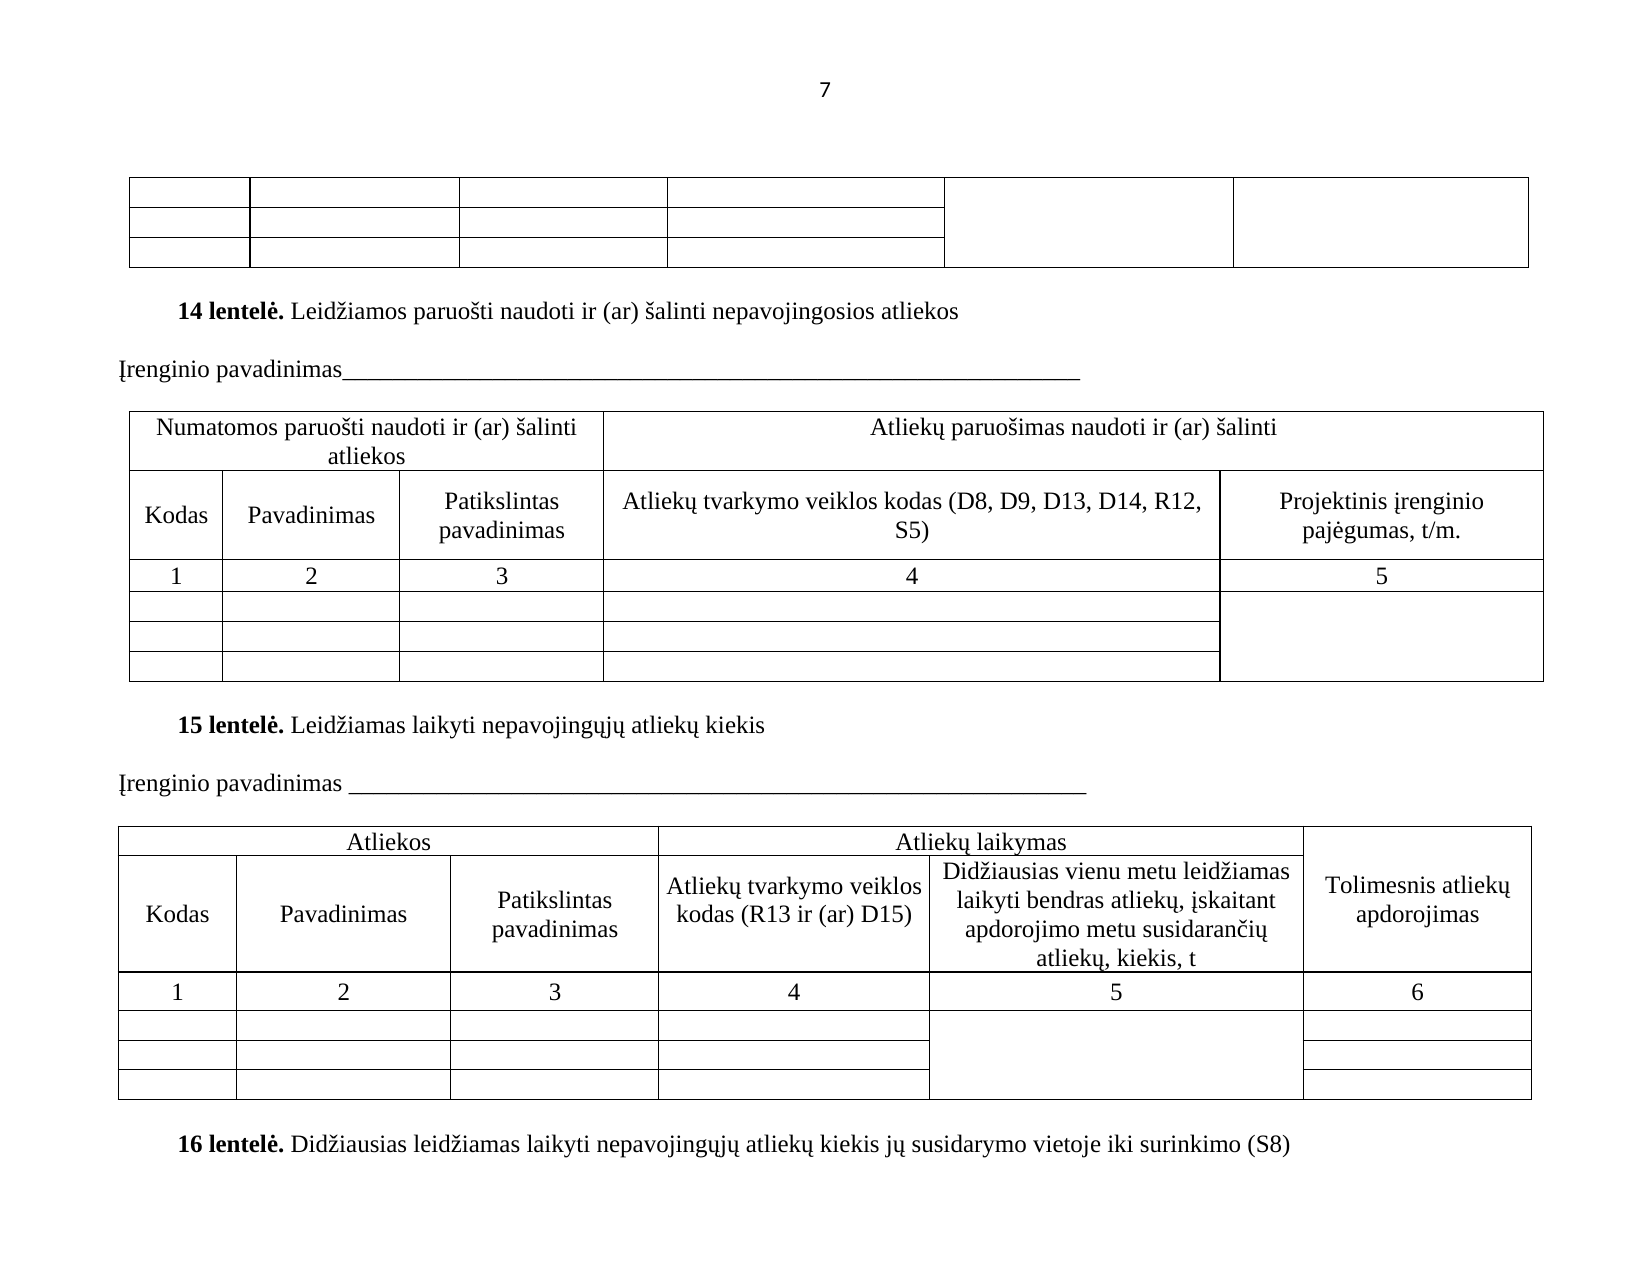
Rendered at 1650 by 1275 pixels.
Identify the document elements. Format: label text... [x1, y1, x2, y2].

table_header Atliekos [119, 827, 658, 855]
table_cell [460, 238, 667, 267]
table_cell [400, 592, 603, 621]
table_cell [659, 1070, 929, 1099]
table_cell [400, 652, 603, 681]
table_cell 3 [451, 973, 658, 1010]
table_cell [223, 622, 399, 651]
table_cell [930, 1011, 1303, 1099]
table_cell 4 [659, 973, 929, 1010]
table_cell 4 [604, 560, 1219, 591]
table_cell [251, 208, 459, 237]
text 15 lentelė. Leidžiamas laikyti nepavojingųjų atliekų kiekis [118, 711, 1532, 739]
table_header Atliekų laikymas [659, 827, 1303, 855]
table_cell [223, 652, 399, 681]
table_cell [604, 592, 1219, 621]
text Įrenginio pavadinimas  [118, 768, 1532, 797]
table_cell 5 [1221, 560, 1543, 591]
table_cell [451, 1041, 658, 1069]
table_cell 2 [223, 560, 399, 591]
table_cell [130, 208, 249, 237]
table_header Numatomos paruošti naudoti ir (ar) šalinti atliekos [130, 412, 603, 470]
table_cell Patikslintas pavadinimas [451, 856, 658, 971]
table_cell [237, 1041, 450, 1069]
text 16 lentelė. Didžiausias leidžiamas laikyti nepavojingųjų atliekų kiekis jų susidarymo vietoje iki surinkimo (S8) [118, 1129, 1532, 1158]
table_cell [130, 178, 249, 207]
table_cell 3 [400, 560, 603, 591]
table_cell [1304, 1011, 1531, 1039]
table_header Atliekų paruošimas naudoti ir (ar) šalinti [604, 412, 1543, 470]
table_cell [119, 1070, 236, 1099]
table_cell [668, 178, 944, 207]
table_cell 5 [930, 973, 1303, 1010]
table_cell [130, 622, 222, 651]
table_cell [251, 238, 459, 267]
table_cell [130, 652, 222, 681]
table_cell [451, 1070, 658, 1099]
table_cell [251, 178, 459, 207]
table_cell [659, 1011, 929, 1039]
table_cell [223, 592, 399, 621]
table_cell [460, 208, 667, 237]
table_cell 2 [237, 973, 450, 1010]
table_cell [460, 178, 667, 207]
table_cell Atliekų tvarkymo veiklos kodas (R13 ir (ar) D15) [659, 856, 929, 971]
table_cell [604, 622, 1219, 651]
table_cell Pavadinimas [237, 856, 450, 971]
table_cell [130, 592, 222, 621]
table_cell Kodas [119, 856, 236, 971]
table_cell [659, 1041, 929, 1069]
table_cell 1 [130, 560, 222, 591]
table_cell [237, 1070, 450, 1099]
table_cell Atliekų tvarkymo veiklos kodas (D8, D9, D13, D14, R12, S5) [604, 471, 1219, 559]
table_cell [1304, 1041, 1531, 1069]
table_cell [945, 178, 1233, 267]
table_cell Patikslintas pavadinimas [400, 471, 603, 559]
table_cell [1304, 1070, 1531, 1099]
table_cell 1 [119, 973, 236, 1010]
table_cell Didžiausias vienu metu leidžiamas laikyti bendras atliekų, įskaitant apdorojimo metu susidarančių atliekų, kiekis, t [930, 856, 1303, 971]
table_cell [237, 1011, 450, 1039]
table_cell [1221, 592, 1543, 681]
table_cell 6 [1304, 973, 1531, 1010]
table_cell [1234, 178, 1528, 267]
table_cell [668, 208, 944, 237]
table_cell Pavadinimas [223, 471, 399, 559]
table_cell [668, 238, 944, 267]
table_cell [400, 622, 603, 651]
text Įrenginio pavadinimas [118, 354, 1532, 383]
table_cell Kodas [130, 471, 222, 559]
table_cell [604, 652, 1219, 681]
table_cell [119, 1041, 236, 1069]
table_cell [451, 1011, 658, 1039]
text 14 lentelė. Leidžiamos paruošti naudoti ir (ar) šalinti nepavojingosios atliekos [118, 296, 1532, 325]
table_header Tolimesnis atliekų apdorojimas [1304, 827, 1531, 971]
table_cell Projektinis įrenginio pajėgumas, t/m. [1221, 471, 1543, 559]
table_cell [119, 1011, 236, 1039]
table_cell [130, 238, 249, 267]
